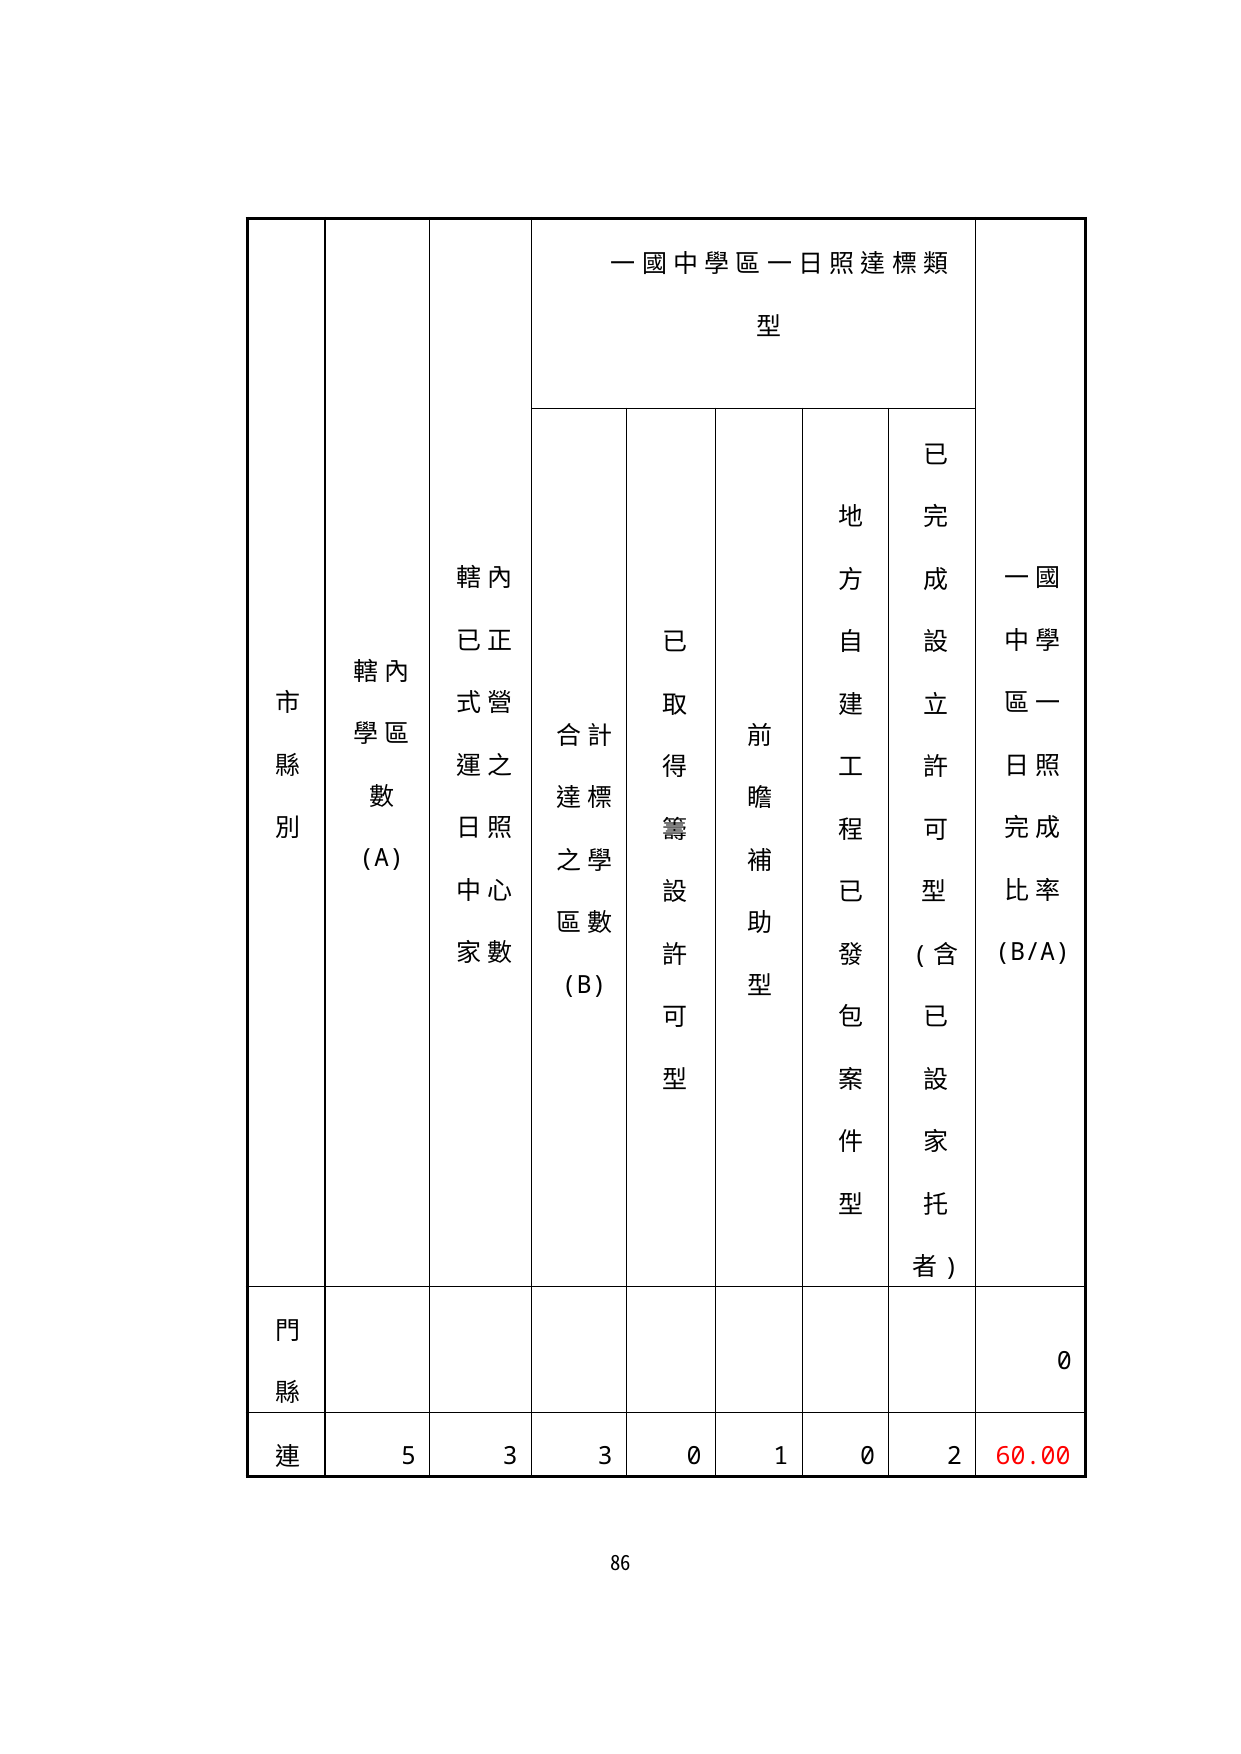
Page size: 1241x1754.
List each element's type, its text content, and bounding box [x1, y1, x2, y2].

table_header 轄內已正式營運之日照中心家數 [430, 220, 531, 1286]
table_header 市縣別 [249, 220, 324, 1286]
table_cell 門縣 [249, 1287, 324, 1412]
table_cell 已取得籌設許可型 [627, 409, 715, 1286]
table_cell [889, 1287, 975, 1412]
table_cell 前瞻補助型 [716, 409, 802, 1286]
table_cell [430, 1287, 531, 1412]
table_cell 0 [627, 1413, 715, 1475]
table_cell 3 [532, 1413, 626, 1475]
table_cell 5 [326, 1413, 429, 1475]
table_cell 1 [716, 1413, 802, 1475]
table_cell 已完成設立許可型(含已設家托者) [889, 409, 975, 1286]
table_cell [803, 1287, 888, 1412]
table_cell [532, 1287, 626, 1412]
table_cell 60.00 [976, 1413, 1084, 1475]
table_cell 連 [249, 1413, 324, 1475]
table_cell 合計達標之學區數 (B) [532, 409, 626, 1286]
table_header 一國中學區一日照完成比率 (B/A) [976, 220, 1084, 1286]
table_cell 0 [976, 1287, 1084, 1412]
table_cell 0 [803, 1413, 888, 1475]
table_cell 3 [430, 1413, 531, 1475]
table_cell [627, 1287, 715, 1412]
table_cell [326, 1287, 429, 1412]
table_cell [716, 1287, 802, 1412]
table_cell 2 [889, 1413, 975, 1475]
table_cell 地方自建工程已發包案件型 [803, 409, 888, 1286]
table_header 一國中學區一日照達標類型 [532, 220, 975, 407]
table_header 轄內學區數(A) [326, 220, 429, 1286]
